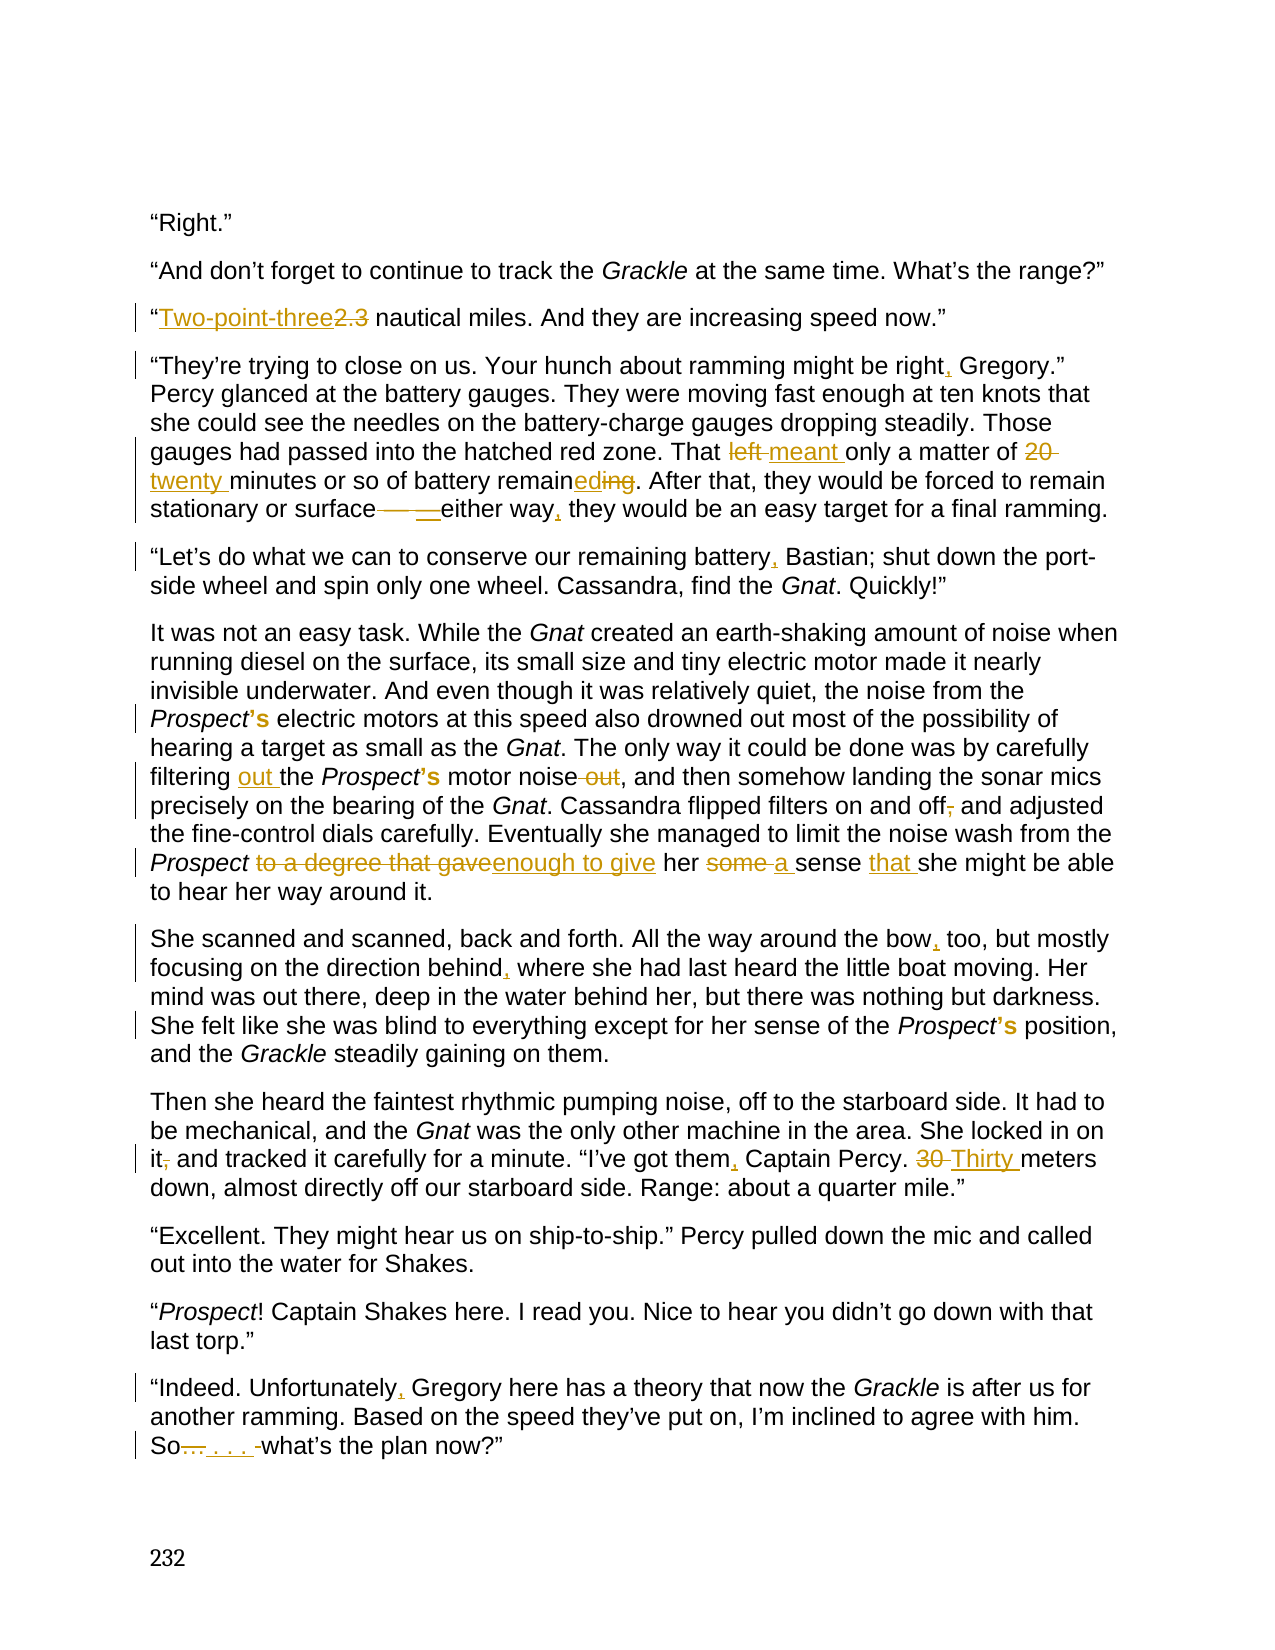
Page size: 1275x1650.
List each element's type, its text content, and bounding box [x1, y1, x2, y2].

text “They’re trying to close on us. Your hunch about ramming might be right, Gregory.” Percy glanced at the battery gauges. They were moving fast enough at ten knots that she could see the needles on the battery-charge gauges dropping steadily. Those gauges had passed into the hatched red zone. That meant only a matter of twenty minutes or so of battery remained. After that, they would be forced to remain stationary or surface—either way, they would be an easy target for a final ramming. [150, 351, 1125, 523]
text Then she heard the faintest rhythmic pumping noise, off to the starboard side. It had to be mechanical, and the Gnat was the only other machine in the area. She locked in on it and tracked it carefully for a minute. “I’ve got them, Captain Percy. Thirty meters down, almost directly off our starboard side. Range: about a quarter mile.” [150, 1087, 1125, 1202]
text “Indeed. Unfortunately, Gregory here has a theory that now the Grackle is after us for another ramming. Based on the speed they’ve put on, I’m inclined to agree with him. So . . . what’s the plan now?” [150, 1373, 1125, 1459]
text She scanned and scanned, back and forth. All the way around the bow, too, but mostly focusing on the direction behind, where she had last heard the little boat moving. Her mind was out there, deep in the water behind her, but there was nothing but darkness. She felt like she was blind to everything except for her sense of the Prospect’s position, and the Grackle steadily gaining on them. [150, 924, 1125, 1068]
text “Let’s do what we can to conserve our remaining battery, Bastian; shut down the port-side wheel and spin only one wheel. Cassandra, find the Gnat. Quickly!” [150, 542, 1125, 599]
text It was not an easy task. While the Gnat created an earth-shaking amount of noise when running diesel on the surface, its small size and tiny electric motor made it nearly invisible underwater. And even though it was relatively quiet, the noise from the Prospect’s electric motors at this speed also drowned out most of the possibility of hearing a target as small as the Gnat. The only way it could be done was by carefully filtering out the Prospect’s motor noise, and then somehow landing the sonar mics precisely on the bearing of the Gnat. Cassandra flipped filters on and off and adjusted the fine-control dials carefully. Eventually she managed to limit the noise wash from the Prospect enough to give her a sense that she might be able to hear her way around it. [150, 618, 1125, 906]
text “And don’t forget to continue to track the Grackle at the same time. What’s the range?” [150, 256, 1125, 284]
text “Prospect! Captain Shakes here. I read you. Nice to hear you didn’t go down with that last torp.” [150, 1297, 1125, 1354]
text “Right.” [150, 208, 1125, 237]
text “Excellent. They might hear us on ship-to-ship.” Percy pulled down the mic and called out into the water for Shakes. [150, 1221, 1125, 1278]
text “Two-point-three nautical miles. And they are increasing speed now.” [150, 303, 1125, 332]
